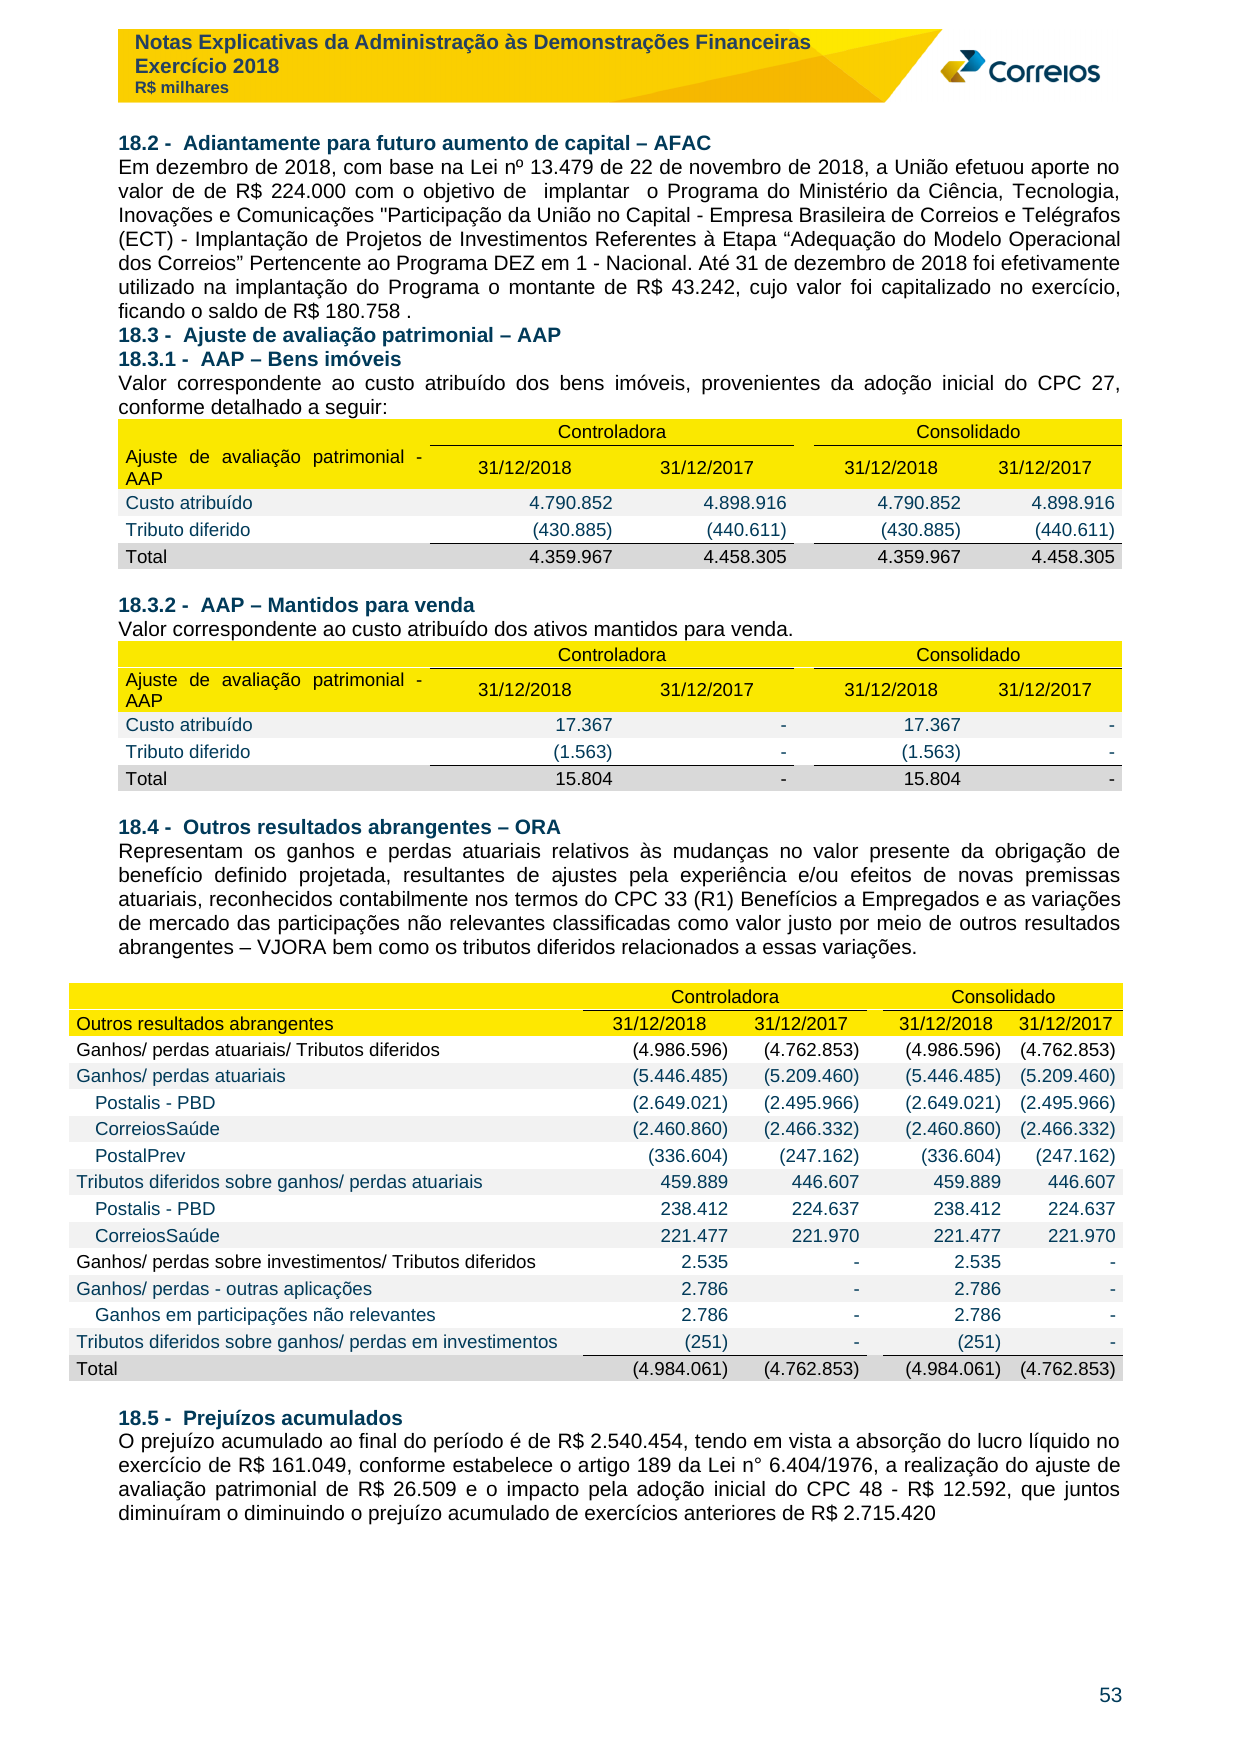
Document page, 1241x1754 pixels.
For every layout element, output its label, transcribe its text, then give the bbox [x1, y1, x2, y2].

table_cell Outros resultados abrangentes [69, 1010, 583, 1036]
table_cell (5.209.460) [1008, 1063, 1123, 1089]
table_cell 17.367 [430, 712, 620, 738]
table_header [69, 983, 583, 1009]
table_cell (2.460.860) [583, 1116, 735, 1142]
table_cell CorreiosSaúde [69, 1222, 583, 1248]
picture [76, 1335, 87, 1348]
picture [561, 745, 565, 756]
table_cell 221.477 [883, 1222, 1008, 1248]
picture [76, 1175, 87, 1188]
table_cell 224.637 [735, 1195, 867, 1222]
text Valor correspondente ao custo atribuído dos bens imóveis, provenientes da adoção inicial do CPC 27, conforme detalhado a seguir: [118, 371, 1122, 418]
table_cell Postalis - PBD [69, 1195, 583, 1222]
table_cell (251) [583, 1328, 735, 1355]
table_cell (4.762.853) [735, 1356, 867, 1381]
table_cell (2.649.021) [883, 1089, 1008, 1116]
table_cell [794, 543, 814, 569]
table_header [118, 641, 430, 667]
table_header Consolidado [883, 983, 1123, 1009]
subtitle AAP – Mantidos para venda [118, 593, 1122, 617]
subtitle Prejuízos acumulados [118, 1405, 1122, 1429]
table_cell (1.563) [430, 738, 620, 765]
table_cell - [1008, 1328, 1123, 1355]
table_cell (440.611) [620, 516, 794, 542]
picture [986, 1335, 990, 1346]
picture [118, 29, 1123, 103]
picture [814, 1229, 818, 1240]
table_cell (1.563) [814, 738, 968, 765]
table_cell Custo atribuído [118, 489, 430, 516]
table_cell 2.535 [883, 1249, 1008, 1275]
subtitle AAP – Bens imóveis [118, 347, 1122, 371]
table_cell 2.786 [883, 1302, 1008, 1328]
table_cell Ganhos em participações não relevantes [69, 1302, 583, 1328]
table_header [118, 419, 430, 445]
table_cell [794, 489, 814, 516]
table_cell (5.446.485) [583, 1063, 735, 1089]
table_cell 221.970 [1008, 1222, 1123, 1248]
table_cell 2.535 [583, 1249, 735, 1275]
table_cell (247.162) [735, 1142, 867, 1169]
table_header Consolidado [814, 641, 1122, 667]
table_cell (5.446.485) [883, 1063, 1008, 1089]
table_cell (4.762.853) [1008, 1036, 1123, 1063]
table_cell 31/12/2017 [620, 446, 794, 489]
table_cell - [968, 738, 1122, 765]
table_cell (2.466.332) [735, 1116, 867, 1142]
table_cell 31/12/2017 [1008, 1011, 1123, 1036]
table_cell (430.885) [814, 516, 968, 542]
picture [203, 525, 208, 536]
table_cell - [735, 1275, 867, 1302]
table_cell Total [118, 543, 430, 569]
table_cell - [620, 766, 794, 791]
table_cell (2.460.860) [883, 1116, 1008, 1142]
subtitle Adiantamente para futuro aumento de capital – AFAC [118, 131, 1122, 155]
table_cell PostalPrev [69, 1142, 583, 1169]
table_cell Custo atribuído [118, 712, 430, 738]
table_cell Postalis - PBD [69, 1089, 583, 1116]
table_cell Ganhos/ perdas atuariais [69, 1063, 583, 1089]
table_cell [794, 738, 814, 765]
table_cell [867, 1328, 883, 1355]
table_cell (4.762.853) [735, 1036, 867, 1063]
table_cell [867, 1222, 883, 1248]
table_cell [867, 1169, 883, 1195]
table_cell 4.790.852 [814, 489, 968, 516]
table_cell - [620, 712, 794, 738]
table_header [794, 641, 814, 667]
table_cell (4.986.596) [883, 1036, 1008, 1063]
table_cell 31/12/2018 [814, 446, 968, 489]
table_cell [794, 516, 814, 542]
table_cell (5.209.460) [735, 1063, 867, 1089]
table_cell [794, 765, 814, 791]
picture [709, 1202, 713, 1213]
table_cell Ajuste de avaliação patrimonial - AAP [118, 668, 430, 712]
picture [713, 1335, 717, 1346]
table_cell 4.359.967 [430, 544, 620, 569]
table_cell - [735, 1328, 867, 1355]
table_cell [867, 1116, 883, 1142]
table_cell (336.604) [583, 1142, 735, 1169]
table_cell - [735, 1249, 867, 1275]
table_cell 31/12/2018 [814, 669, 968, 712]
table_cell Ajuste de avaliação patrimonial - AAP [118, 445, 430, 489]
table_cell 17.367 [814, 712, 968, 738]
table_cell 238.412 [883, 1195, 1008, 1222]
table_cell [867, 1089, 883, 1116]
table_cell [867, 1355, 883, 1381]
table_cell [867, 1010, 883, 1036]
table_cell 2.786 [583, 1302, 735, 1328]
table_cell 31/12/2017 [968, 669, 1122, 712]
table_cell 4.898.916 [620, 489, 794, 516]
table_cell [867, 1302, 883, 1328]
table_cell (4.984.061) [883, 1356, 1008, 1381]
table_cell 31/12/2018 [430, 446, 620, 489]
table_cell (2.466.332) [1008, 1116, 1123, 1142]
table_cell Ganhos/ perdas atuariais/ Tributos diferidos [69, 1036, 583, 1063]
table_cell (2.649.021) [583, 1089, 735, 1116]
table_cell 2.786 [883, 1275, 1008, 1302]
table_cell 459.889 [883, 1169, 1008, 1195]
table_cell Tributos diferidos sobre ganhos/ perdas em investimentos [69, 1328, 583, 1355]
table_cell [794, 712, 814, 738]
table_cell 15.804 [814, 766, 968, 791]
table_cell - [1008, 1249, 1123, 1275]
table_cell - [620, 738, 794, 765]
table_cell 31/12/2018 [430, 669, 620, 712]
table_cell [867, 1142, 883, 1169]
table_cell 4.458.305 [968, 544, 1122, 569]
table_cell 459.889 [583, 1169, 735, 1195]
table_cell 31/12/2017 [620, 669, 794, 712]
table_cell (251) [883, 1328, 1008, 1355]
table_cell [867, 1195, 883, 1222]
table_cell 31/12/2018 [883, 1011, 1008, 1036]
table_cell 31/12/2017 [968, 446, 1122, 489]
table_cell CorreiosSaúde [69, 1116, 583, 1142]
table_cell 221.970 [735, 1222, 867, 1248]
table_cell 224.637 [1008, 1195, 1123, 1222]
text Em dezembro de 2018, com base na Lei nº 13.479 de 22 de novembro de 2018, a União efetuou aporte no valor de de R$ 224.000 com o objetivo de implantar o Programa do Ministério da Ciência, Tecnologia, Inovações e Comunicações "Participação da União no Capital - Empresa Brasileira de Correios e Telégrafos (ECT) - Implantação de Projetos de Investimentos Referentes à Etapa “Adequação do Modelo Operacional dos Correios” Pertencente ao Programa DEZ em 1 - Nacional. Até 31 de dezembro de 2018 foi efetivamente utilizado na implantação do Programa o montante de R$ 43.242, cujo valor foi capitalizado no exercício, ficando o saldo de R$ 180.758 . [118, 155, 1122, 323]
table_cell 15.804 [430, 766, 620, 791]
table_cell 4.898.916 [968, 489, 1122, 516]
table_cell 238.412 [583, 1195, 735, 1222]
table_cell (4.984.061) [583, 1356, 735, 1381]
table_cell - [968, 712, 1122, 738]
text Representam os ganhos e perdas atuariais relativos às mudanças no valor presente da obrigação de benefício definido projetada, resultantes de ajustes pela experiência e/ou efeitos de novas premissas atuariais, reconhecidos contabilmente nos termos do CPC 33 (R1) Benefícios a Empregados e as variações de mercado das participações não relevantes classificadas como valor justo por meio de outros resultados abrangentes – VJORA bem como os tributos diferidos relacionados a essas variações. [118, 839, 1122, 959]
table_header Controladora [430, 641, 794, 667]
table_header Consolidado [814, 419, 1122, 445]
table_cell 4.359.967 [814, 544, 968, 569]
table_cell 446.607 [1008, 1169, 1123, 1195]
table_header [794, 419, 814, 445]
table_cell [867, 1275, 883, 1302]
table_cell (440.611) [968, 516, 1122, 542]
table_cell (4.762.853) [1008, 1356, 1123, 1381]
table_cell Tributos diferidos sobre ganhos/ perdas atuariais [69, 1169, 583, 1195]
table_cell 31/12/2018 [583, 1011, 735, 1036]
subtitle Outros resultados abrangentes – ORA [118, 815, 1122, 839]
table_cell [794, 668, 814, 712]
picture [986, 1096, 990, 1107]
table_cell [794, 445, 814, 489]
table_cell (336.604) [883, 1142, 1008, 1169]
table_header [867, 983, 883, 1009]
table_cell - [1008, 1302, 1123, 1328]
table_cell 4.458.305 [620, 544, 794, 569]
table_cell (430.885) [430, 516, 620, 542]
table_cell (2.495.966) [735, 1089, 867, 1116]
table_cell Tributo diferido [118, 738, 430, 765]
table_cell 2.786 [583, 1275, 735, 1302]
table_cell [867, 1036, 883, 1063]
table_cell - [968, 766, 1122, 791]
table_cell Total [69, 1355, 583, 1381]
table_cell (2.495.966) [1008, 1089, 1123, 1116]
table_header Controladora [583, 983, 867, 1009]
table_header Controladora [430, 419, 794, 445]
table_cell [867, 1249, 883, 1275]
picture [713, 1096, 717, 1107]
text O prejuízo acumulado ao final do período é de R$ 2.540.454, tendo em vista a absorção do lucro líquido no exercício de R$ 161.049, conforme estabelece o artigo 189 da Lei n° 6.404/1976, a realização do ajuste de avaliação patrimonial de R$ 26.509 e o impacto pela adoção inicial do CPC 48 - R$ 12.592, que juntos diminuíram o diminuindo o prejuízo acumulado de exercícios anteriores de R$ 2.715.420 [118, 1429, 1122, 1525]
table_cell 446.607 [735, 1169, 867, 1195]
table_cell (4.986.596) [583, 1036, 735, 1063]
table_cell (247.162) [1008, 1142, 1123, 1169]
table_cell 221.477 [583, 1222, 735, 1248]
table_cell Tributo diferido [118, 516, 430, 542]
table_cell - [735, 1302, 867, 1328]
table_cell Ganhos/ perdas - outras aplicações [69, 1275, 583, 1302]
text Valor correspondente ao custo atribuído dos ativos mantidos para venda. [118, 617, 1122, 641]
picture [203, 747, 208, 758]
subtitle Ajuste de avaliação patrimonial – AAP [118, 323, 1122, 347]
table_cell [867, 1063, 883, 1089]
table_cell Total [118, 765, 430, 791]
table_cell Ganhos/ perdas sobre investimentos/ Tributos diferidos [69, 1249, 583, 1275]
table_cell - [1008, 1275, 1123, 1302]
table_cell 31/12/2017 [735, 1011, 867, 1036]
table_cell 4.790.852 [430, 489, 620, 516]
